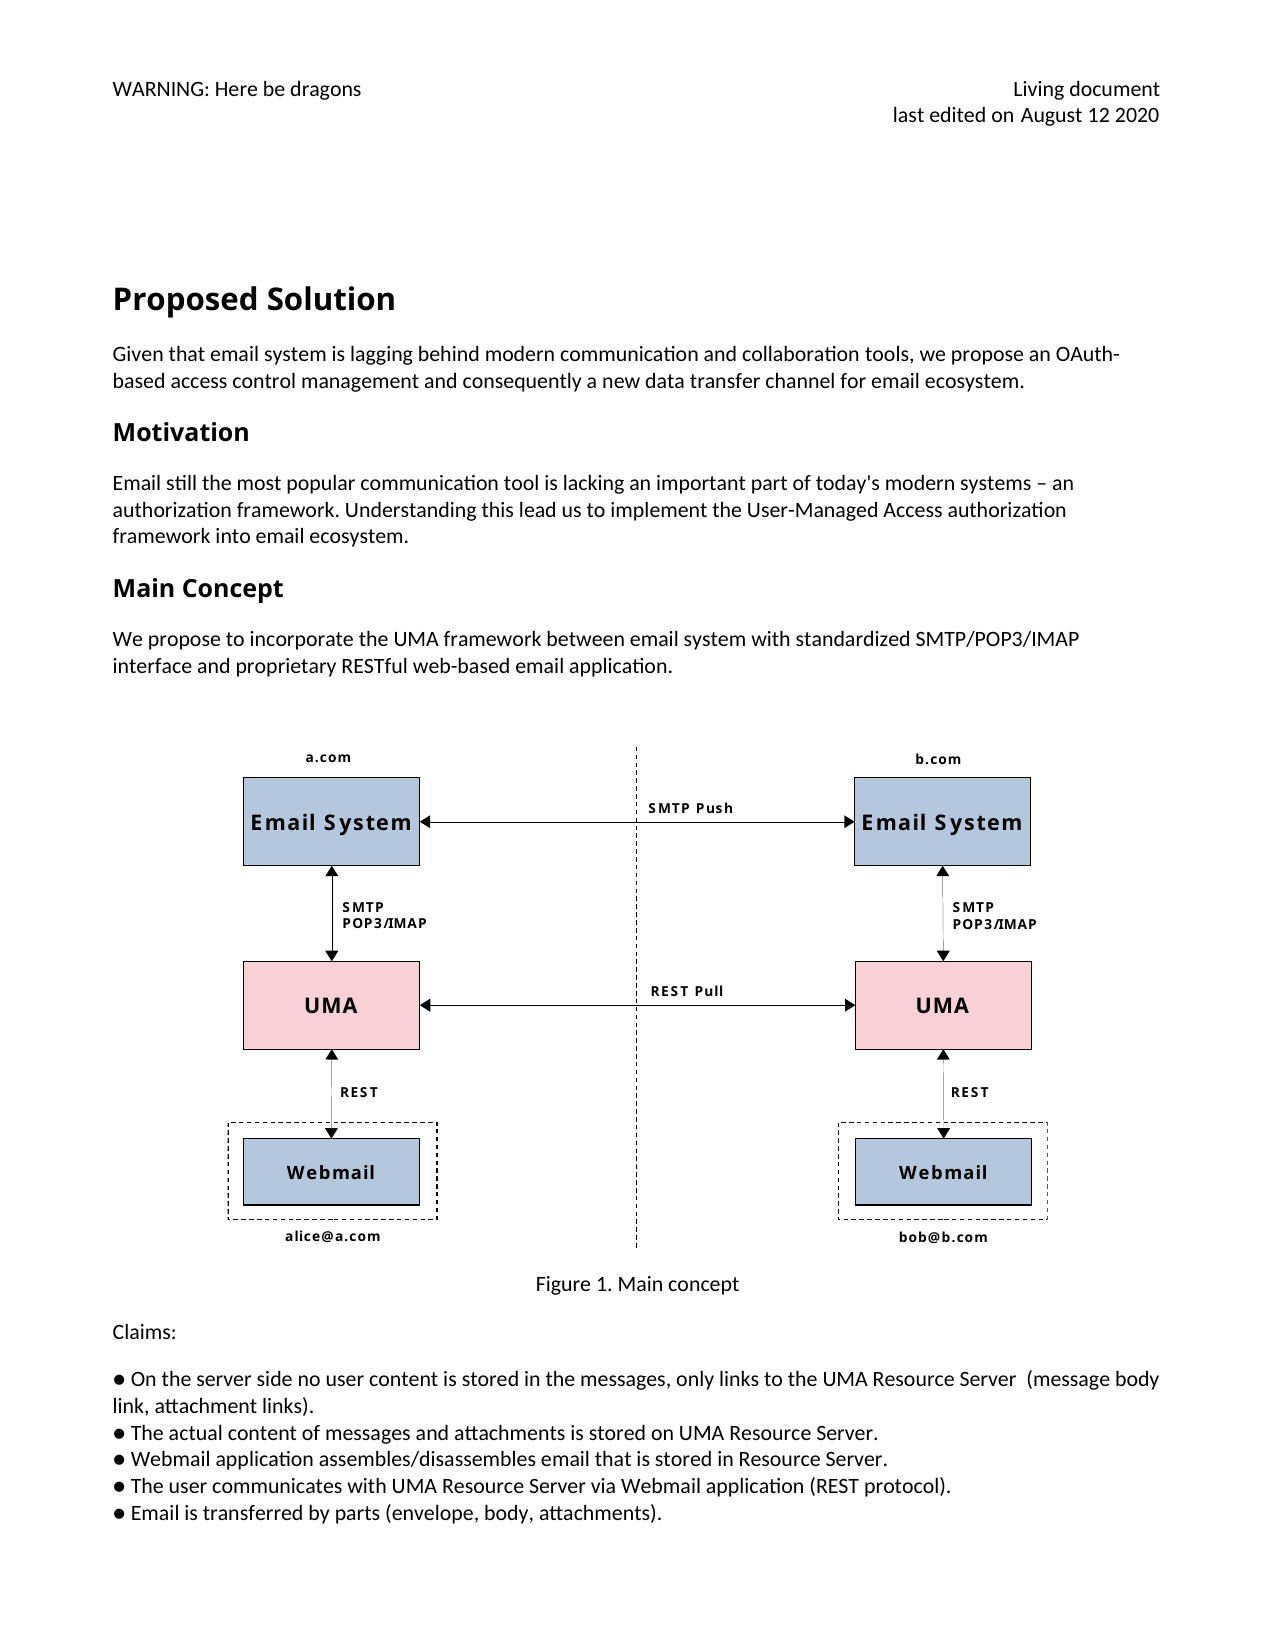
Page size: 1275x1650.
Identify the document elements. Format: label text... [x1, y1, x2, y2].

text ● The user communicates with UMA Resource Server via Webmail application (REST protocol). [112, 1472, 1162, 1499]
text ● The actual content of messages and attachments is stored on UMA Resource Server. [112, 1419, 1162, 1446]
text ● On the server side no user content is stored in the messages, only links to the UMA Resource Server (message body link, attachment links). [112, 1366, 1162, 1419]
text Main Concept [112, 570, 1162, 604]
text Motivation [112, 414, 1162, 448]
text Email still the most popular communication tool is lacking an important part of today's modern systems – an authorization framework. Understanding this lead us to implement the User-Managed Access authorization framework into email ecosystem. [112, 469, 1162, 549]
text ● Email is transferred by parts (envelope, body, attachments). [112, 1499, 1162, 1526]
text Given that email system is lagging behind modern communication and collaboration tools, we propose an OAuth-based access control management and consequently a new data transfer channel for email ecosystem. [112, 340, 1162, 394]
text Figure 1. Main concept [112, 747, 1162, 1297]
text Proposed Solution [112, 277, 1162, 319]
text ● Webmail application assembles/disassembles email that is stored in Resource Server. [112, 1446, 1162, 1472]
text Claims: [112, 1318, 1162, 1345]
text We propose to incorporate the UMA framework between email system with standardized SMTP/POP3/IMAP interface and proprietary RESTful web-based email application. [112, 625, 1162, 678]
